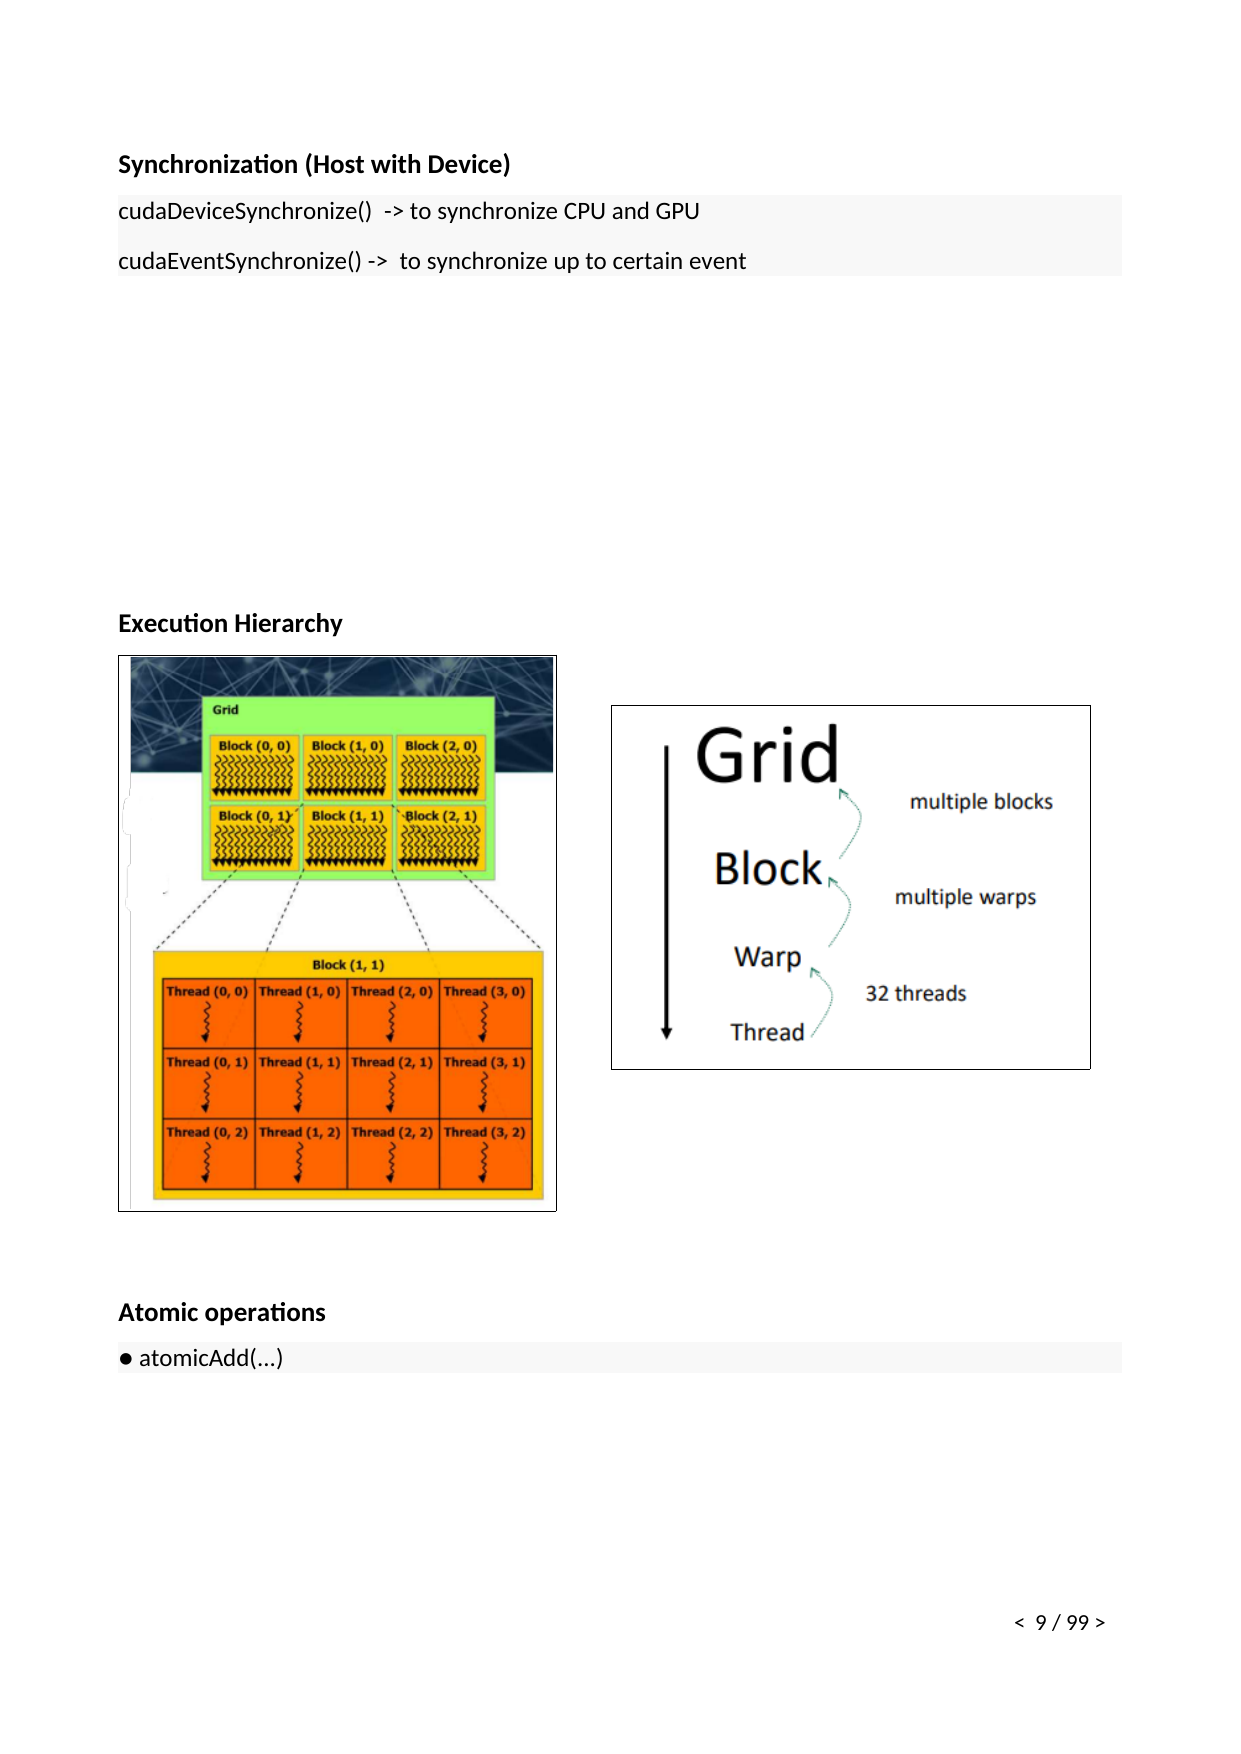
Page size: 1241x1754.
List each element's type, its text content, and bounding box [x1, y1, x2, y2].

text ● atomicAdd(...) [118, 1342, 1122, 1373]
picture [614, 707, 1087, 1067]
picture [121, 657, 554, 1209]
text cudaEventSynchronize() -> to synchronize up to certain event [118, 245, 1122, 276]
text cudaDeviceSynchronize() -> to synchronize CPU and GPU [118, 195, 1122, 226]
subtitle Atomic operations [118, 1295, 1122, 1328]
subtitle Synchronization (Host with Device) [118, 148, 1122, 181]
subtitle Execution Hierarchy [118, 607, 1122, 640]
